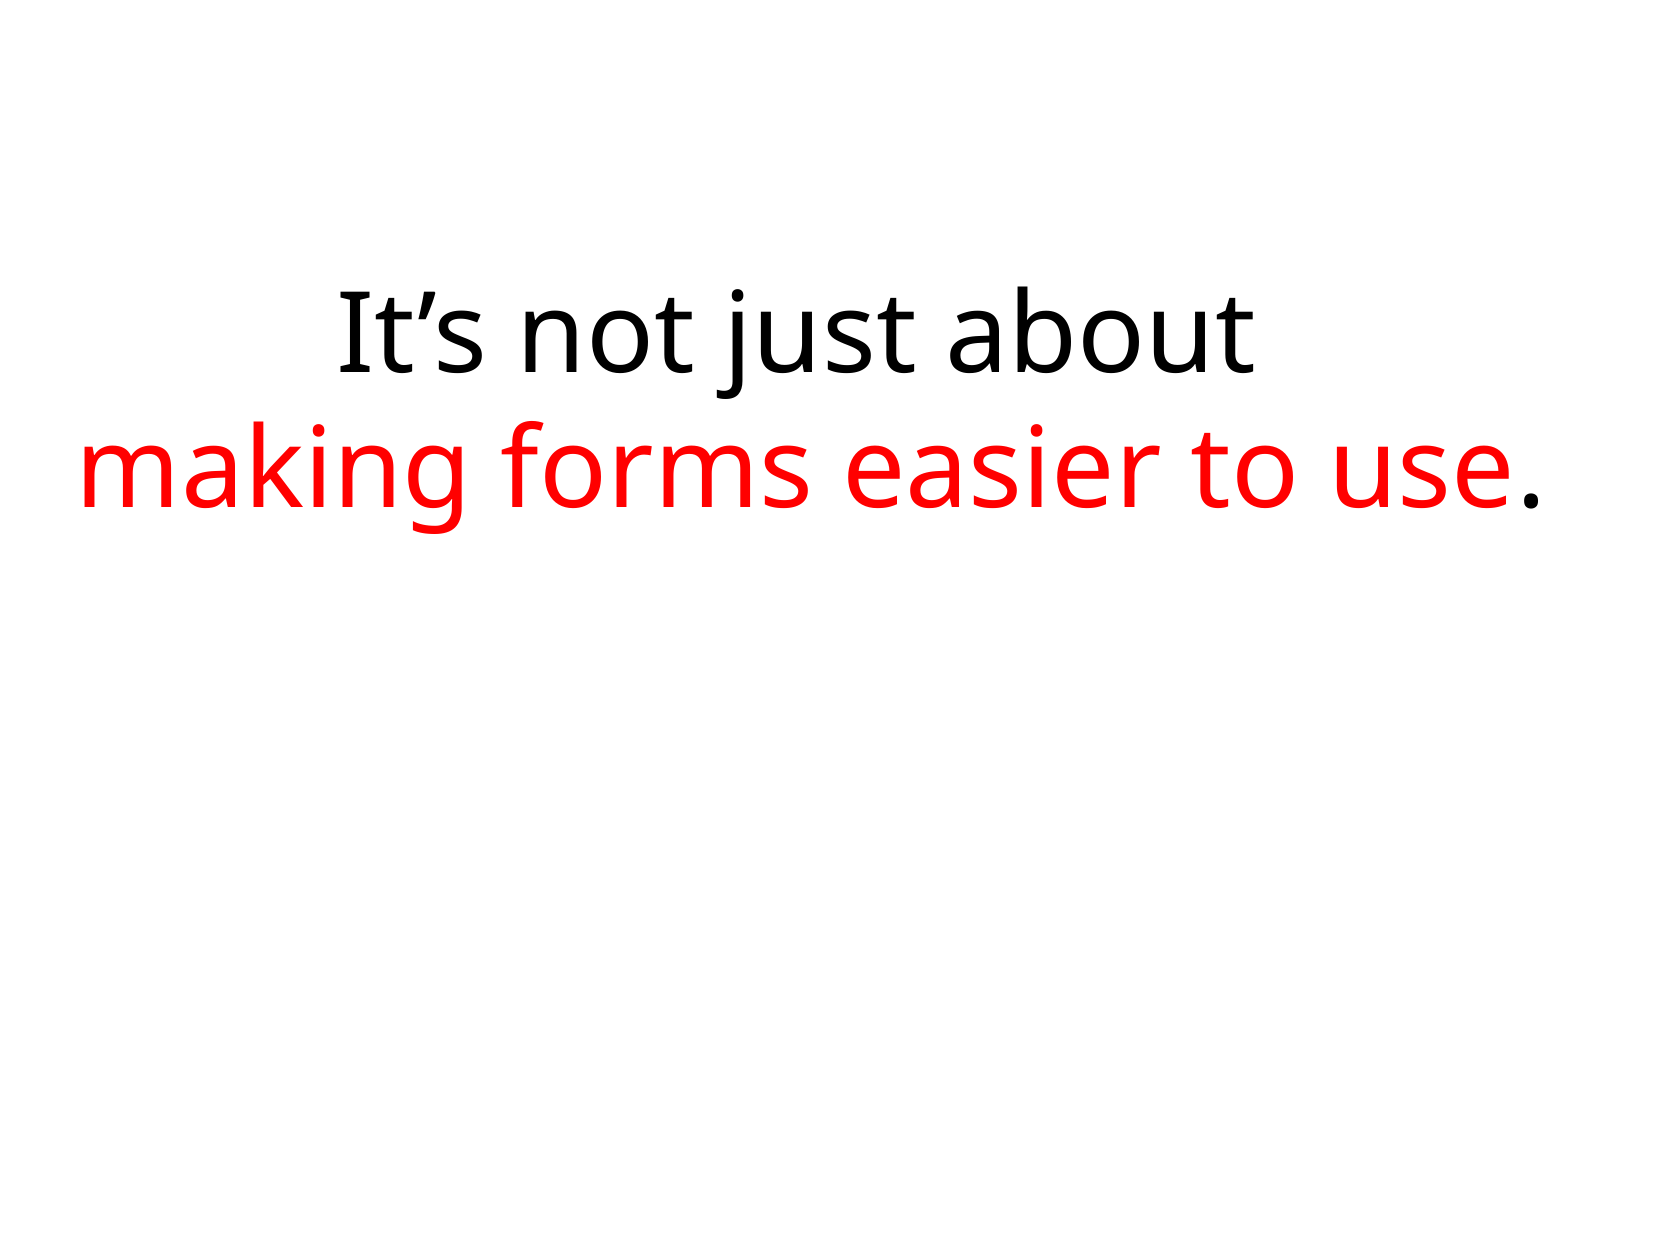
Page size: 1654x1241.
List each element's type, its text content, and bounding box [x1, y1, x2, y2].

text_box It’s not just about making forms easier to use. [135, 252, 1487, 540]
